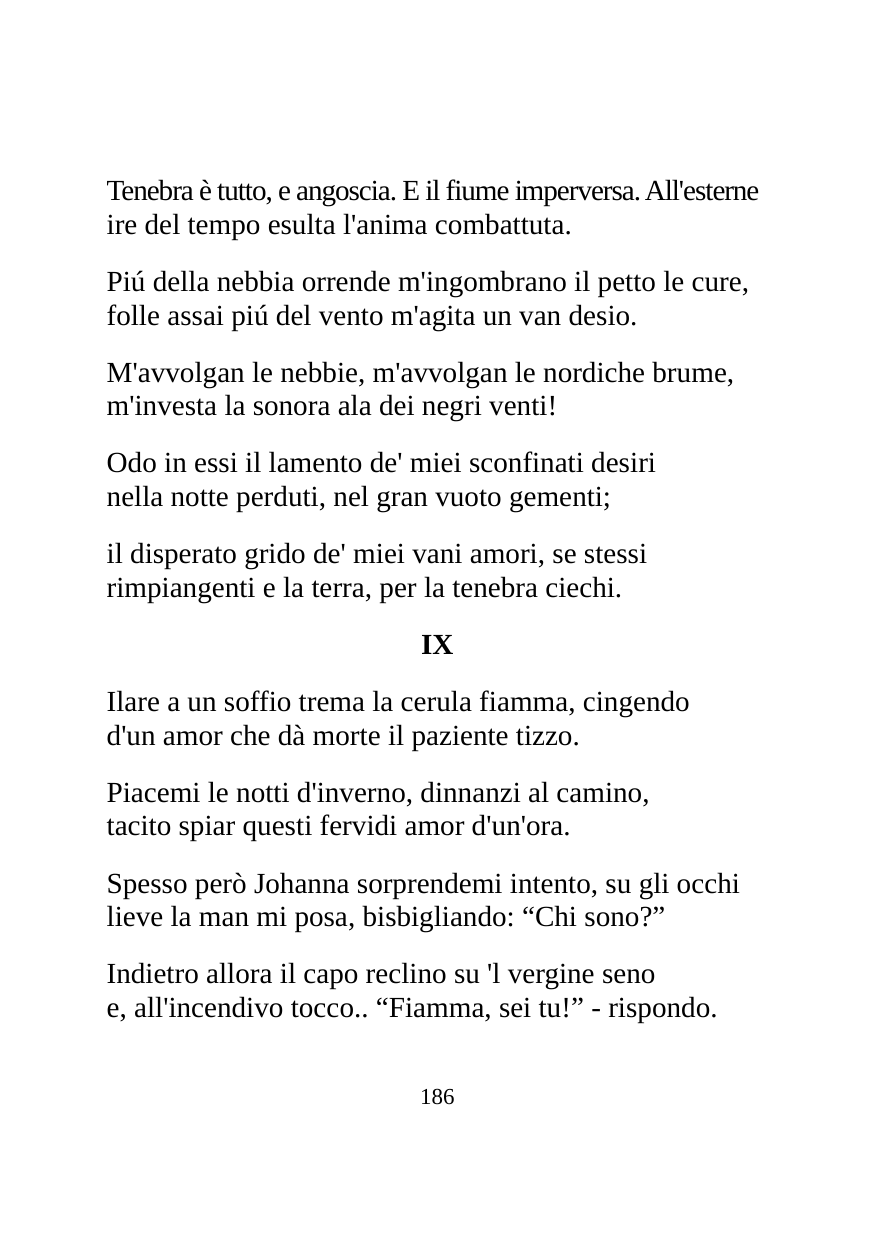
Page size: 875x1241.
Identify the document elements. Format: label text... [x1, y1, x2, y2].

text Odo in essi il lamento de' miei sconfinati desiri [106, 446, 768, 479]
text IX [106, 627, 768, 661]
text d'un amor che dà morte il paziente tizzo. [106, 718, 768, 751]
text Indietro allora il capo reclino su 'l vergine seno [106, 956, 768, 990]
text Ilare a un soffio trema la cerula fiamma, cingendo [106, 684, 768, 718]
text Piacemi le notti d'inverno, dinnanzi al camino, [106, 775, 768, 808]
text lieve la man mi posa, bisbigliando: “Chi sono?” [106, 899, 768, 933]
text M'avvolgan le nebbie, m'avvolgan le nordiche brume, [106, 355, 768, 388]
text rimpiangenti e la terra, per la tenebra ciechi. [106, 570, 768, 603]
text m'investa la sonora ala dei negri venti! [106, 388, 768, 422]
text tacito spiar questi fervidi amor d'un'ora. [106, 808, 768, 842]
text folle assai piú del vento m'agita un van desio. [106, 298, 768, 331]
text il disperato grido de' miei vani amori, se stessi [106, 536, 768, 570]
text Tenebra è tutto, e angoscia. E il fiume imperversa. All'esterne [106, 173, 768, 207]
text Spesso però Johanna sorprendemi intento, su gli occhi [106, 866, 768, 899]
text Piú della nebbia orrende m'ingombrano il petto le cure, [106, 264, 768, 298]
text e, all'incendivo tocco.. “Fiamma, sei tu!” - rispondo. [106, 990, 768, 1023]
text ire del tempo esulta l'anima combattuta. [106, 207, 768, 241]
text nella notte perduti, nel gran vuoto gementi; [106, 479, 768, 513]
